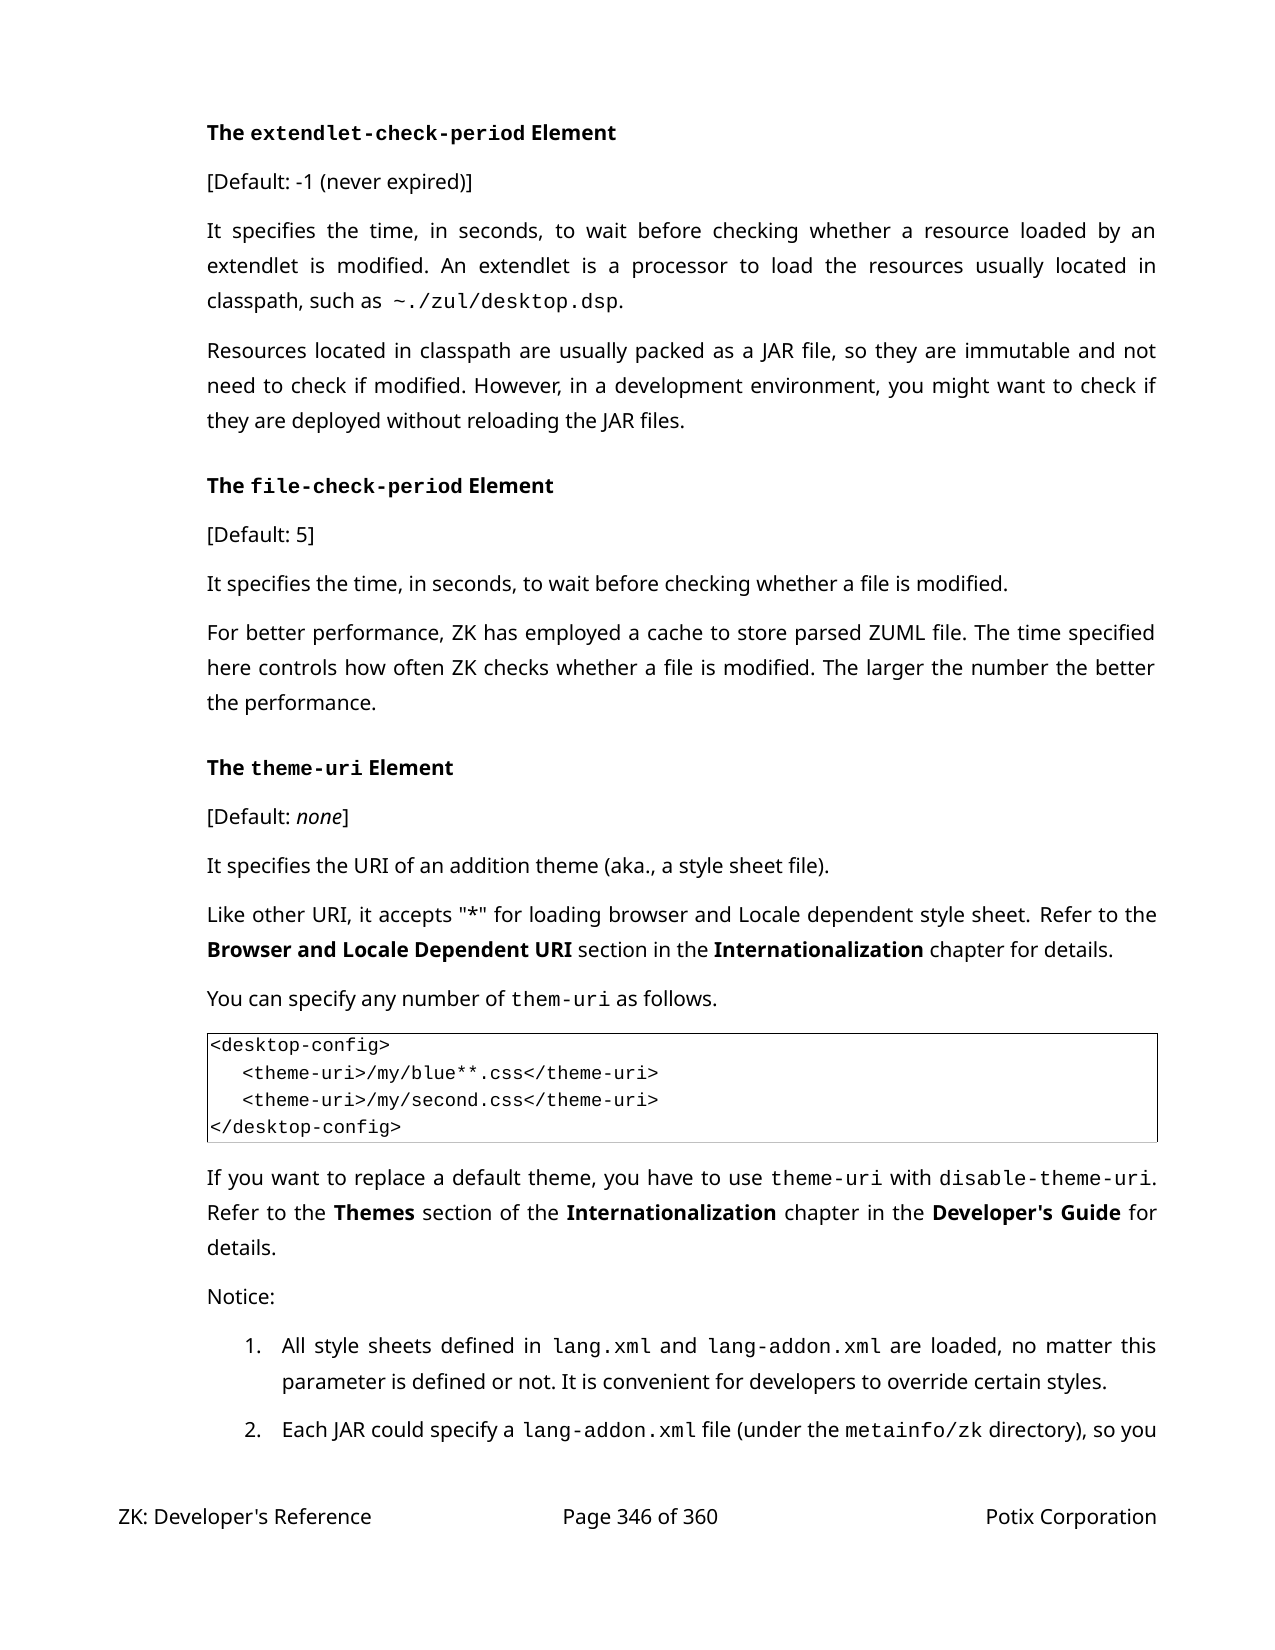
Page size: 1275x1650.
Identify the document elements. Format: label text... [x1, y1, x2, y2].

text If you want to replace a default theme, you have to use theme-uri with disable-theme-uri. Refer to the Themes section of the Internationalization chapter in the Developer's Guide for details. [207, 1163, 1157, 1262]
text Resources located in classpath are usually packed as a JAR file, so they are immutable and not need to check if modified. However, in a development environment, you might want to check if they are deployed without reloading the JAR files. [207, 336, 1157, 434]
text [Default: 5] [207, 520, 1157, 548]
text <desktop-config> [208, 1034, 1157, 1058]
text For better performance, ZK has employed a cache to store parsed ZUML file. The time specified here controls how often ZK checks whether a file is modified. The larger the number the better the performance. [207, 618, 1157, 717]
text It specifies the time, in seconds, to wait before checking whether a file is modified. [207, 569, 1157, 597]
text You can specify any number of them-uri as follows. [207, 984, 1157, 1013]
text </desktop-config> [208, 1115, 1157, 1142]
text [Default: none] [207, 802, 1157, 831]
text Notice: [207, 1282, 1157, 1311]
text <theme-uri>/my/blue**.css</theme-uri> [208, 1061, 1157, 1085]
list All style sheets defined in lang.xml and lang-addon.xml are loaded, no matter this parameter is defined or not. It is convenient for developers to override certain styles. [244, 1331, 1157, 1395]
text It specifies the URI of an addition theme (aka., a style sheet file). [207, 851, 1157, 879]
list Each JAR could specify a lang-addon.xml file (under the metainfo/zk directory), so you [244, 1416, 1157, 1444]
text Like other URI, it accepts "*" for loading browser and Locale dependent style sheet. Refer to the Browser and Locale Dependent URI section in the Internationalization chapter for details. [207, 900, 1157, 963]
subtitle The theme-uri Element [207, 753, 1157, 782]
text <theme-uri>/my/second.css</theme-uri> [208, 1088, 1157, 1112]
subtitle The file-check-period Element [207, 471, 1157, 499]
text It specifies the time, in seconds, to wait before checking whether a resource loaded by an extendlet is modified. An extendlet is a processor to load the resources usually located in classpath, such as ~./zul/desktop.dsp. [207, 216, 1157, 315]
text [Default: -1 (never expired)] [207, 167, 1157, 196]
subtitle The extendlet-check-period Element [207, 118, 1157, 147]
